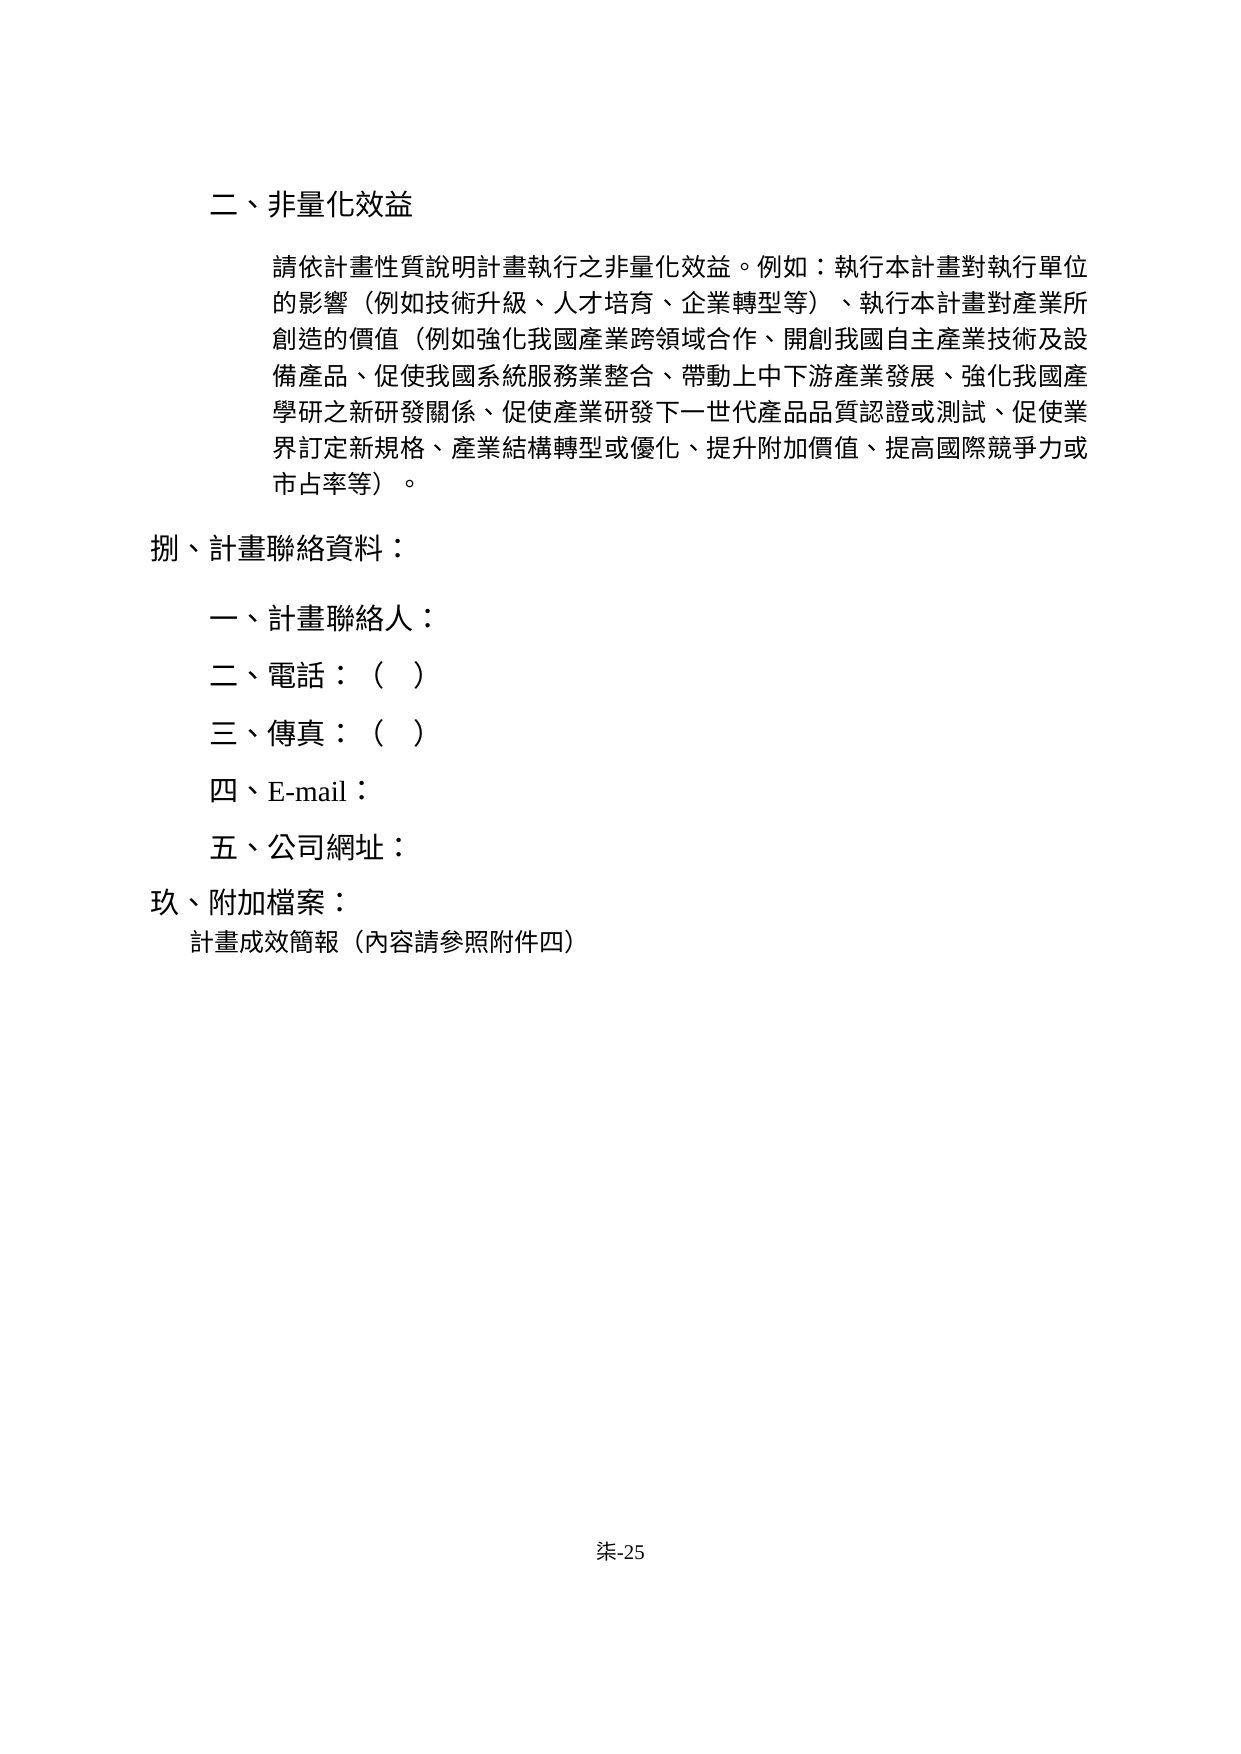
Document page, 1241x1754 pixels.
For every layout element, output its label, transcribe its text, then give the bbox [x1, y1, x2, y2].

text 四、E-mail： [206, 768, 1090, 810]
text 二、非量化效益 [206, 182, 1090, 224]
text 二、電話：（ ） [206, 653, 1090, 695]
text 五、公司網址： [206, 825, 1090, 867]
text 請依計畫性質說明計畫執行之非量化效益。例如：執行本計畫對執行單位的影響（例如技術升級、人才培育、企業轉型等）、執行本計畫對產業所創造的價值（例如強化我國產業跨領域合作、開創我國自主產業技術及設備產品、促使我國系統服務業整合、帶動上中下游產業發展、強化我國產學研之新研發關係、促使產業研發下一世代產品品質認證或測試、促使業界訂定新規格、產業結構轉型或優化、提升附加價值、提高國際競爭力或市占率等）。 [272, 247, 1090, 501]
text 一、計畫聯絡人： [206, 596, 1090, 638]
text 玖、附加檔案： 計畫成效簡報（內容請參照附件四） [150, 880, 1090, 958]
text 捌、計畫聯絡資料： [150, 526, 1090, 568]
text 三、傳真：（ ） [206, 710, 1090, 753]
